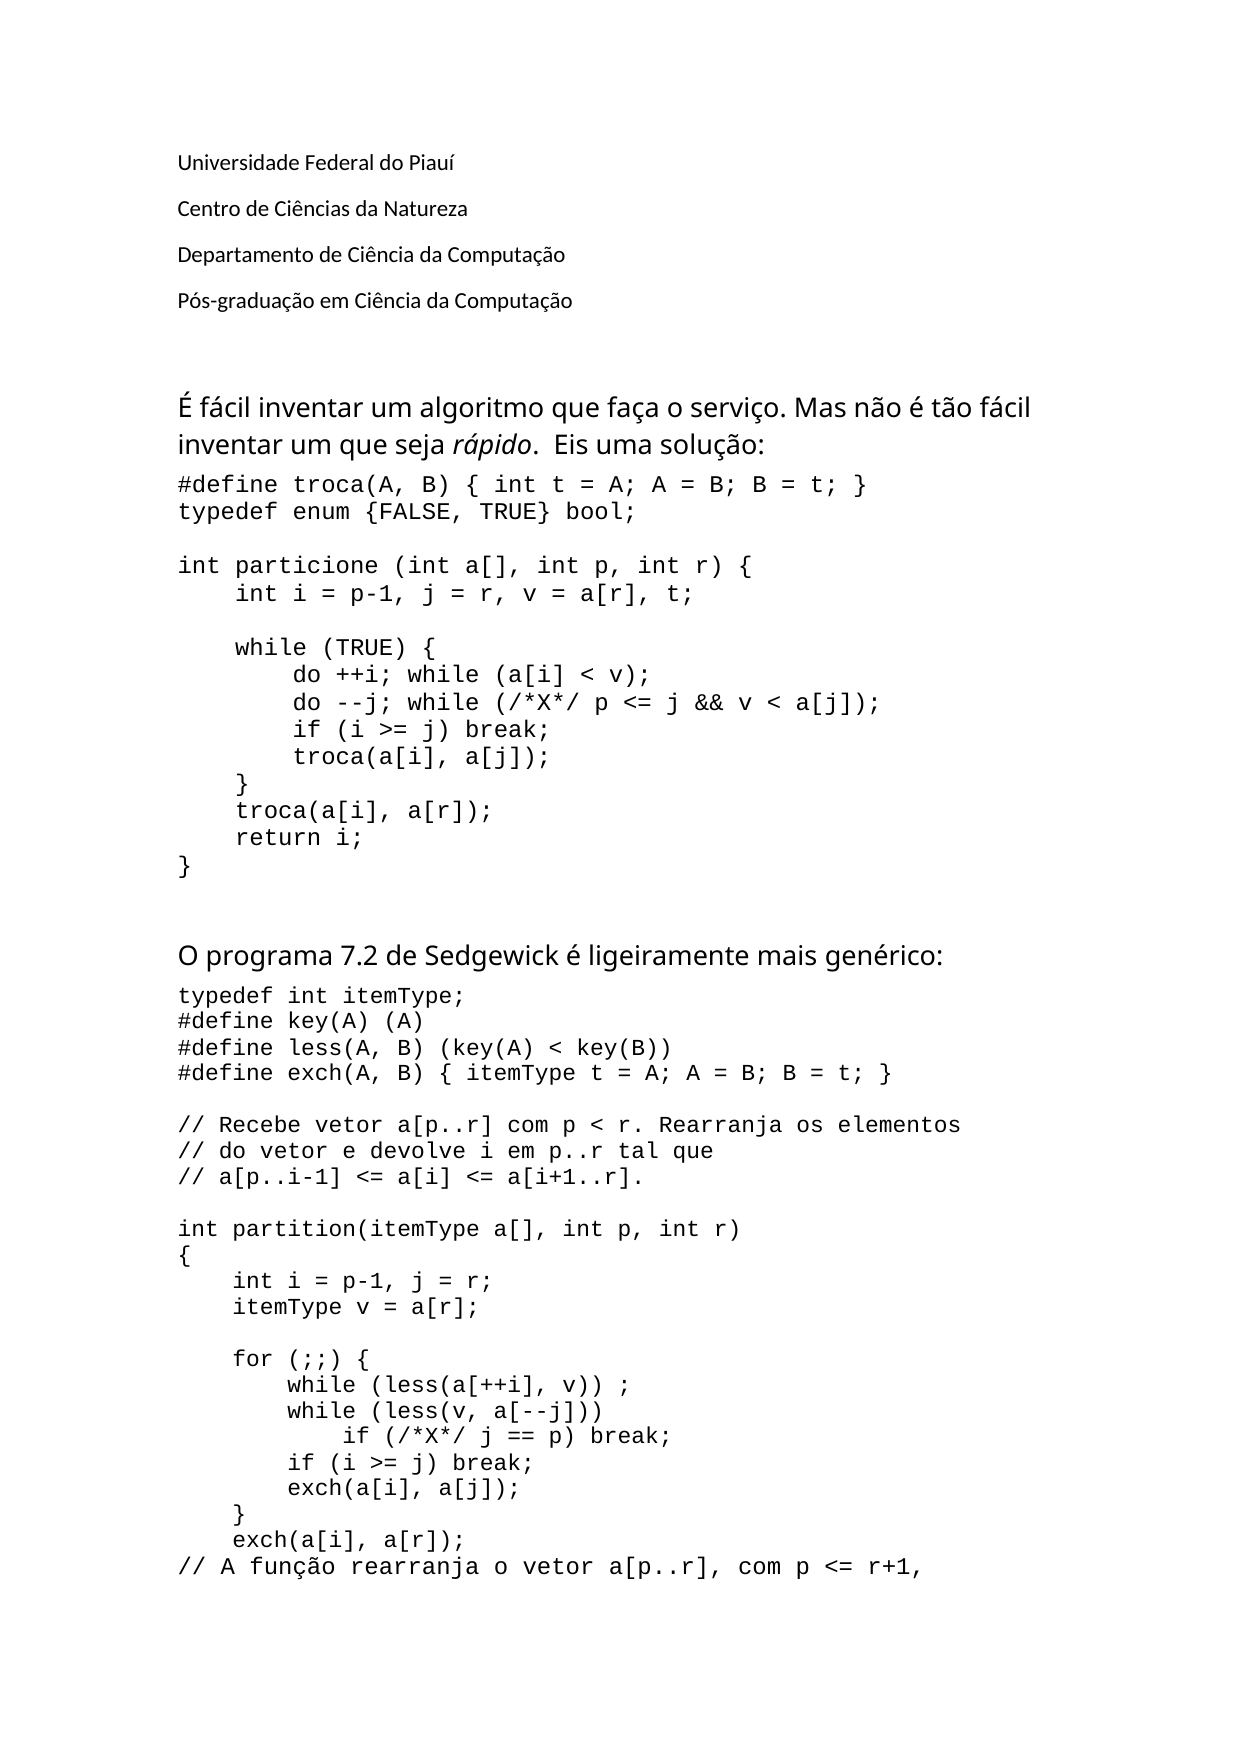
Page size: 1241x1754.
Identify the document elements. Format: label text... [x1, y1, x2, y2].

text if (/*X*/ j == p) break; [177, 1425, 1063, 1451]
text exch(a[i], a[r]); [177, 1529, 1063, 1554]
text É fácil inventar um algoritmo que faça o serviço. Mas não é tão fácil inventar um que seja rápido. Eis uma solução: [177, 388, 1063, 462]
text // A função rearranja o vetor a[p..r], com p <= r+1, [177, 1554, 1063, 1582]
text { [177, 1243, 1063, 1269]
text #define key(A) (A) [177, 1010, 1063, 1036]
text Departamento de Ciência da Computação [177, 240, 1063, 268]
text // Recebe vetor a[p..r] com p < r. Rearranja os elementos [177, 1114, 1063, 1139]
text troca(a[i], a[r]); [177, 799, 1063, 826]
text int i = p-1, j = r; [177, 1269, 1063, 1295]
text for (;;) { [177, 1347, 1063, 1373]
text O programa 7.2 de Sedgewick é ligeiramente mais genérico: [177, 937, 1063, 973]
text exch(a[i], a[j]); [177, 1477, 1063, 1503]
text #define exch(A, B) { itemType t = A; A = B; B = t; } [177, 1062, 1063, 1088]
text #define troca(A, B) { int t = A; A = B; B = t; } [177, 472, 1063, 499]
text int particione (int a[], int p, int r) { [177, 554, 1063, 581]
text while (TRUE) { [177, 636, 1063, 663]
text return i; [177, 826, 1063, 853]
text if (i >= j) break; [177, 1451, 1063, 1477]
text } [177, 853, 1063, 880]
text } [177, 771, 1063, 799]
text typedef enum {FALSE, TRUE} bool; [177, 499, 1063, 527]
text int partition(itemType a[], int p, int r) [177, 1217, 1063, 1243]
text do --j; while (/*X*/ p <= j && v < a[j]); [177, 690, 1063, 717]
text troca(a[i], a[j]); [177, 744, 1063, 771]
text int i = p-1, j = r, v = a[r], t; [177, 581, 1063, 608]
text if (i >= j) break; [177, 717, 1063, 744]
text #define less(A, B) (key(A) < key(B)) [177, 1036, 1063, 1062]
text itemType v = a[r]; [177, 1295, 1063, 1321]
text typedef int itemType; [177, 984, 1063, 1010]
text while (less(v, a[--j])) [177, 1399, 1063, 1425]
text Universidade Federal do Piauí [177, 148, 1063, 176]
text do ++i; while (a[i] < v); [177, 663, 1063, 690]
text // do vetor e devolve i em p..r tal que [177, 1139, 1063, 1166]
text while (less(a[++i], v)) ; [177, 1373, 1063, 1399]
text } [177, 1503, 1063, 1529]
text Pós-graduação em Ciência da Computação [177, 286, 1063, 314]
text Centro de Ciências da Natureza [177, 194, 1063, 222]
text // a[p..i-1] <= a[i] <= a[i+1..r]. [177, 1166, 1063, 1191]
